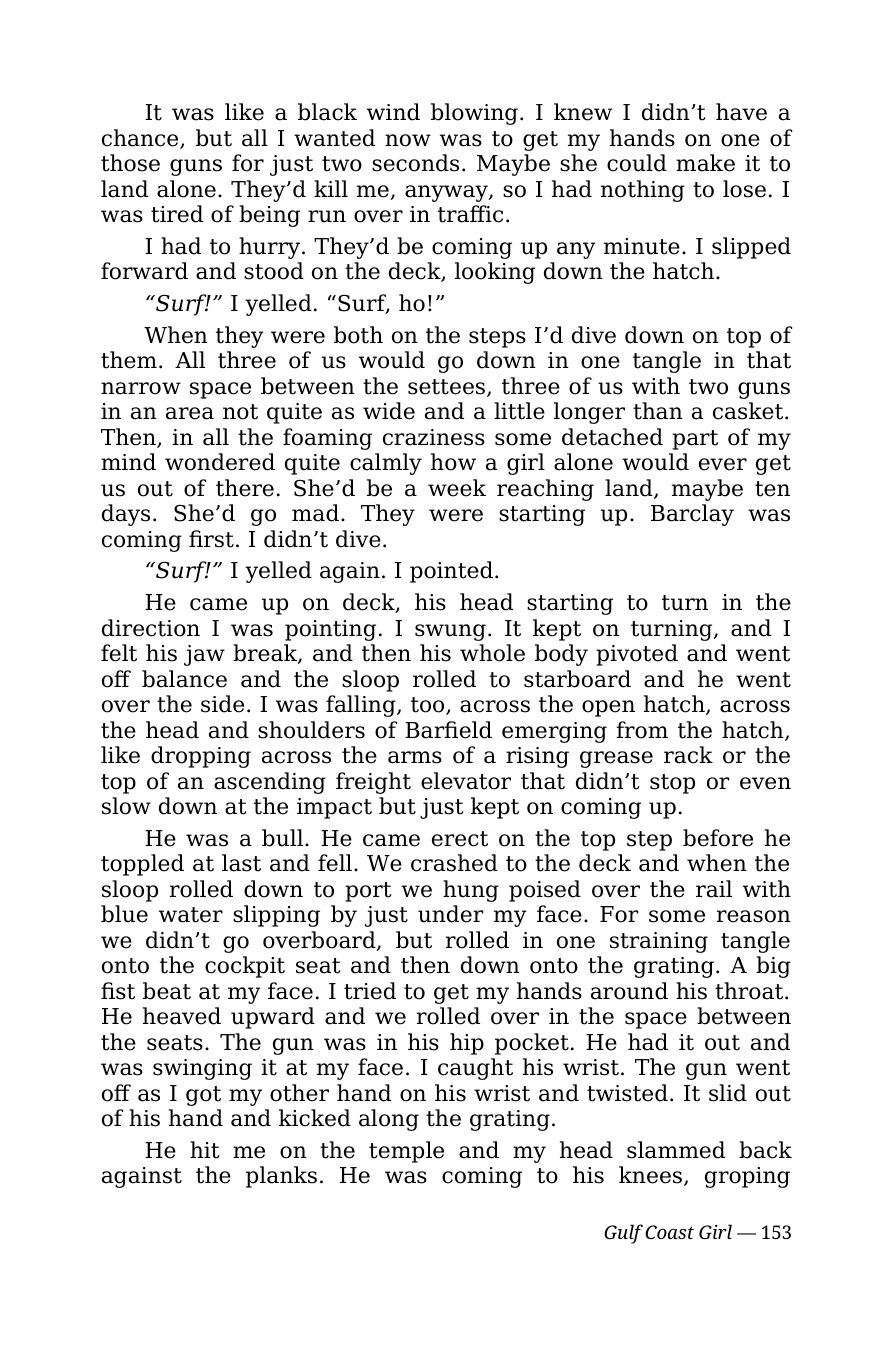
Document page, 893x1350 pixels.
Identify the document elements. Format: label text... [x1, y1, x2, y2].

text He was a bull. He came erect on the top step before he toppled at last and fell. We crashed to the deck and when the sloop rolled down to port we hung poised over the rail with blue water slipping by just under my face. For some reason we didn’t go overboard, but rolled in one straining tangle onto the cockpit seat and then down onto the grating. A big fist beat at my face. I tried to get my hands around his throat. He heaved upward and we rolled over in the space between the seats. The gun was in his hip pocket. He had it out and was swinging it at my face. I caught his wrist. The gun went off as I got my other hand on his wrist and twisted. It slid out of his hand and kicked along the grating. [101, 826, 792, 1132]
text He came up on deck, his head starting to turn in the direction I was pointing. I swung. It kept on turning, and I felt his jaw break, and then his whole body pivoted and went off balance and the sloop rolled to starboard and he went over the side. I was falling, too, across the open hatch, across the head and shoulders of Barfield emerging from the hatch, like dropping across the arms of a rising grease rack or the top of an ascending freight elevator that didn’t stop or even slow down at the impact but just kept on coming up. [101, 590, 792, 820]
text It was like a black wind blowing. I knew I didn’t have a chance, but all I wanted now was to get my hands on one of those guns for just two seconds. Maybe she could make it to land alone. They’d kill me, anyway, so I had nothing to lose. I was tired of being run over in traffic. [101, 101, 792, 228]
text He hit me on the temple and my head slammed back against the planks. He was coming to his knees, groping [101, 1138, 792, 1189]
text “Surf!” I yelled. “Surf, ho!” [101, 291, 792, 317]
text “Surf!” I yelled again. I pointed. [101, 558, 792, 584]
text When they were both on the steps I’d dive down on top of them. All three of us would go down in one tangle in that narrow space between the settees, three of us with two guns in an area not quite as wide and a little longer than a casket. Then, in all the foaming craziness some detached part of my mind wondered quite calmly how a girl alone would ever get us out of there. She’d be a week reaching land, maybe ten days. She’d go mad. They were starting up. Barclay was coming first. I didn’t dive. [101, 323, 792, 552]
text I had to hurry. They’d be coming up any minute. I slipped forward and stood on the deck, looking down the hatch. [101, 234, 792, 285]
